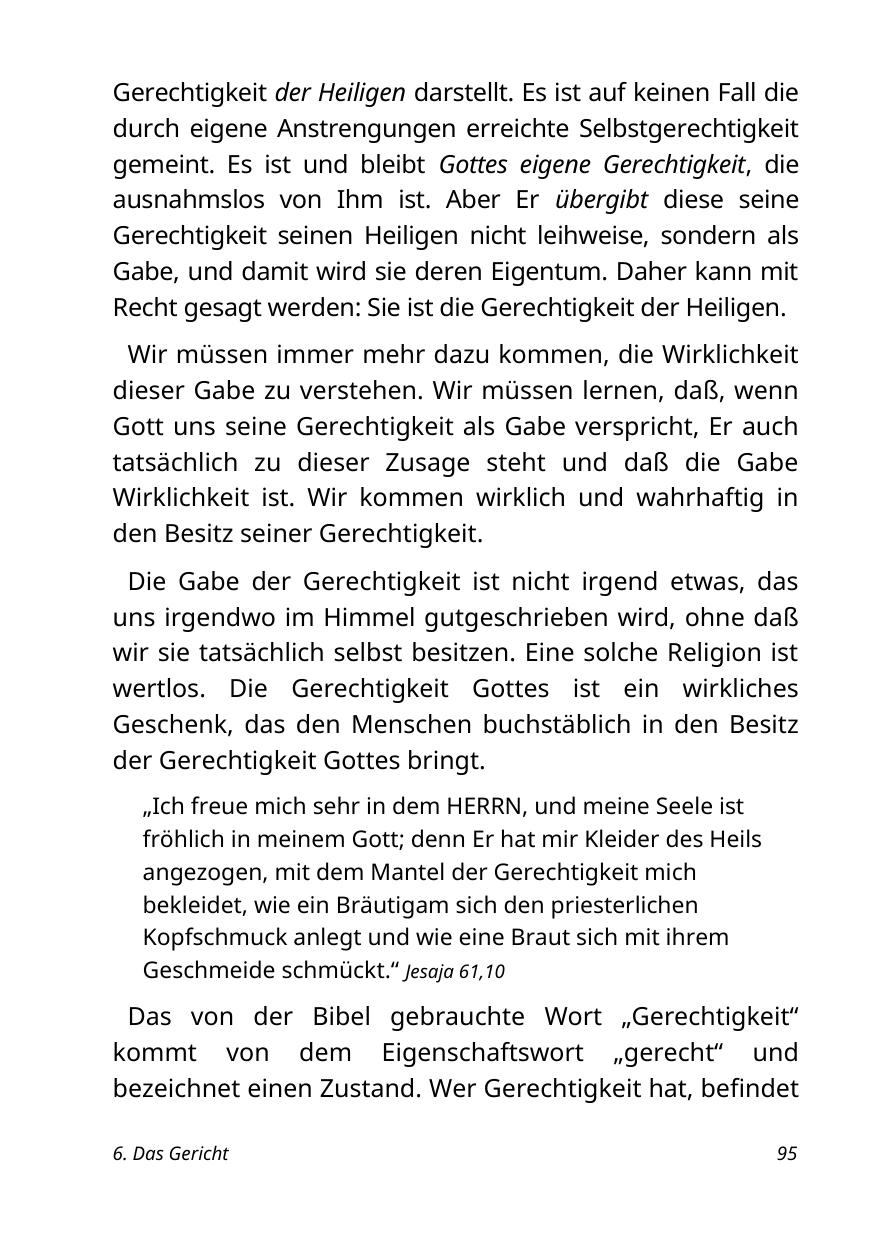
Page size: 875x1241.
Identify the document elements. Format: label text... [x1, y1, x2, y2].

text „Ich freue mich sehr in dem HERRN, und meine Seele ist fröhlich in meinem Gott; denn Er hat mir Kleider des Heils angezogen, mit dem Mantel der Gerechtigkeit mich bekleidet, wie ein Bräutigam sich den priesterlichen Kopfschmuck anlegt und wie eine Braut sich mit ihrem Geschmeide schmückt.“ Jesaja 61,10 [142, 790, 769, 985]
text Das von der Bibel gebrauchte Wort „Gerechtigkeit“ kommt von dem Eigenschaftswort „gerecht“ und bezeichnet einen Zustand. Wer Gerechtigkeit hat, befindet [112, 999, 799, 1104]
text Die Gabe der Gerechtigkeit ist nicht irgend etwas, das uns irgendwo im Himmel gutgeschrieben wird, ohne daß wir sie tatsächlich selbst besitzen. Eine solche Religion ist wertlos. Die Gerechtigkeit Gottes ist ein wirkliches Geschenk, das den Menschen buchstäblich in den Besitz der Gerechtigkeit Gottes bringt. [112, 564, 799, 776]
text Gerechtigkeit der Heiligen darstellt. Es ist auf keinen Fall die durch eigene Anstrengungen erreichte Selbstgerechtigkeit gemeint. Es ist und bleibt Gottes eigene Gerechtigkeit, die ausnahmslos von Ihm ist. Aber Er übergibt diese seine Gerechtigkeit seinen Heiligen nicht leihweise, sondern als Gabe, und damit wird sie deren Eigentum. Daher kann mit Recht gesagt werden: Sie ist die Gerechtigkeit der Heiligen. [112, 75, 799, 323]
text Wir müssen immer mehr dazu kommen, die Wirklichkeit dieser Gabe zu verstehen. Wir müssen lernen, daß, wenn Gott uns seine Gerechtigkeit als Gabe verspricht, Er auch tatsächlich zu dieser Zusage steht und daß die Gabe Wirklichkeit ist. Wir kommen wirklich und wahrhaftig in den Besitz seiner Gerechtigkeit. [112, 337, 799, 550]
